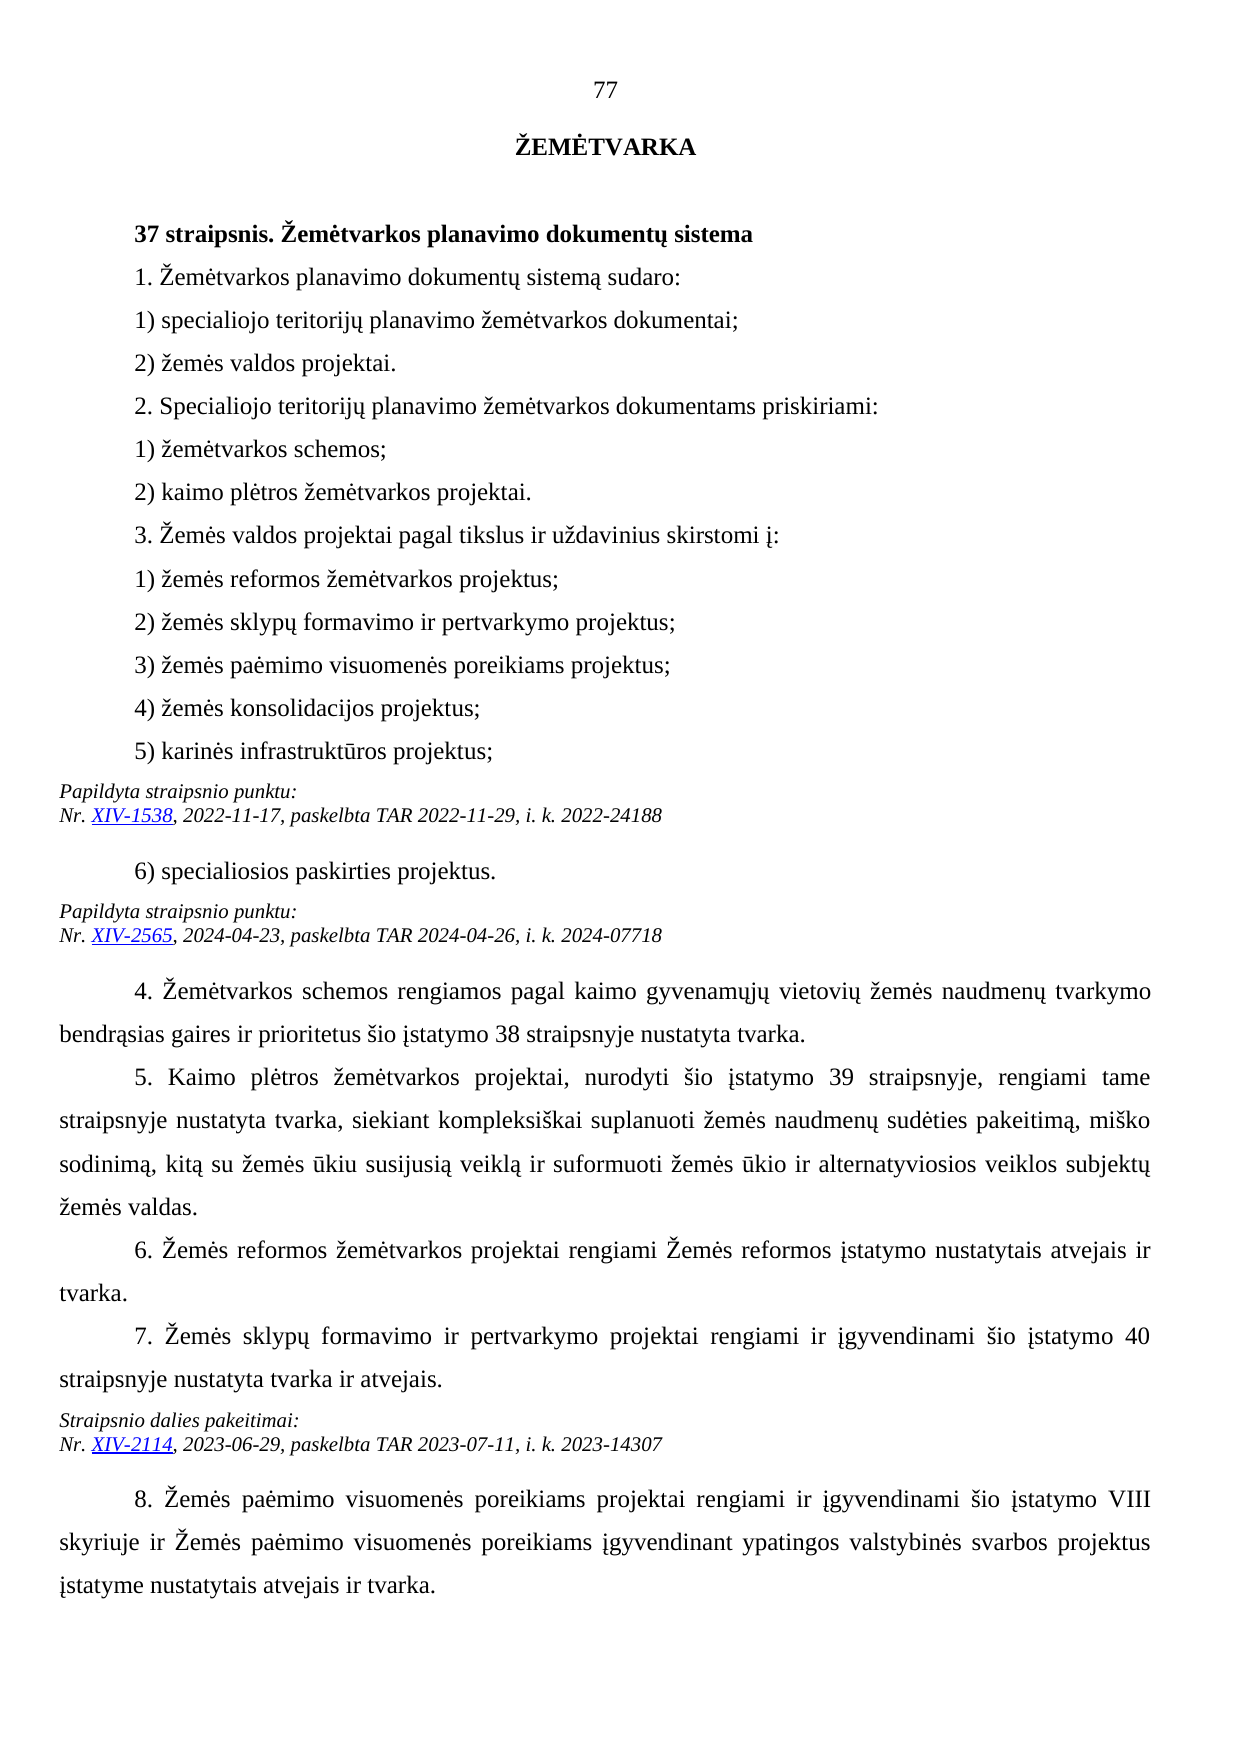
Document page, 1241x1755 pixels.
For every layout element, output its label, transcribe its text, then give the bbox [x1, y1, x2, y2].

text 3. Žemės valdos projektai pagal tikslus ir uždavinius skirstomi į: [59, 521, 1152, 549]
text 5) karinės infrastruktūros projektus; [59, 736, 1152, 765]
text 2. Specialiojo teritorijų planavimo žemėtvarkos dokumentams priskiriami: [59, 391, 1152, 420]
text 6) specialiosios paskirties projektus. [59, 856, 1152, 885]
text Žemėtvarka [59, 132, 1152, 161]
text Nr. XIV-2114, 2023-06-29, paskelbta TAR 2023-07-11, i. k. 2023-14307 [59, 1432, 1152, 1456]
text 6. Žemės reformos žemėtvarkos projektai rengiami Žemės reformos įstatymo nustatytais atvejais ir tvarka. [59, 1235, 1152, 1307]
text Nr. XIV-1538, 2022-11-17, paskelbta TAR 2022-11-29, i. k. 2022-24188 [59, 803, 1152, 827]
text 3) žemės paėmimo visuomenės poreikiams projektus; [59, 650, 1152, 679]
text Papildyta straipsnio punktu: [59, 899, 1152, 923]
text 7. Žemės sklypų formavimo ir pertvarkymo projektai rengiami ir įgyvendinami šio įstatymo 40 straipsnyje nustatyta tvarka ir atvejais. [59, 1321, 1152, 1393]
text 4. Žemėtvarkos schemos rengiamos pagal kaimo gyvenamųjų vietovių žemės naudmenų tvarkymo bendrąsias gaires ir prioritetus šio įstatymo 38 straipsnyje nustatyta tvarka. [59, 976, 1152, 1048]
text 2) kaimo plėtros žemėtvarkos projektai. [59, 477, 1152, 506]
text 8. Žemės paėmimo visuomenės poreikiams projektai rengiami ir įgyvendinami šio įstatymo VIII skyriuje ir Žemės paėmimo visuomenės poreikiams įgyvendinant ypatingos valstybinės svarbos projektus įstatyme nustatytais atvejais ir tvarka. [59, 1484, 1152, 1599]
text 4) žemės konsolidacijos projektus; [59, 693, 1152, 722]
text Papildyta straipsnio punktu: [59, 779, 1152, 803]
text Nr. XIV-2565, 2024-04-23, paskelbta TAR 2024-04-26, i. k. 2024-07718 [59, 923, 1152, 947]
text 1) specialiojo teritorijų planavimo žemėtvarkos dokumentai; [59, 305, 1152, 334]
text 2) žemės sklypų formavimo ir pertvarkymo projektus; [59, 607, 1152, 636]
text 2) žemės valdos projektai. [59, 348, 1152, 377]
text 1. Žemėtvarkos planavimo dokumentų sistemą sudaro: [59, 262, 1152, 291]
text Straipsnio dalies pakeitimai: [59, 1407, 1152, 1432]
text 5. Kaimo plėtros žemėtvarkos projektai, nurodyti šio įstatymo 39 straipsnyje, rengiami tame straipsnyje nustatyta tvarka, siekiant kompleksiškai suplanuoti žemės naudmenų sudėties pakeitimą, miško sodinimą, kitą su žemės ūkiu susijusią veiklą ir suformuoti žemės ūkio ir alternatyviosios veiklos subjektų žemės valdas. [59, 1062, 1152, 1221]
text 1) žemės reformos žemėtvarkos projektus; [59, 564, 1152, 592]
text 1) žemėtvarkos schemos; [59, 434, 1152, 463]
text 37 straipsnis. Žemėtvarkos planavimo dokumentų sistema [59, 219, 1152, 247]
